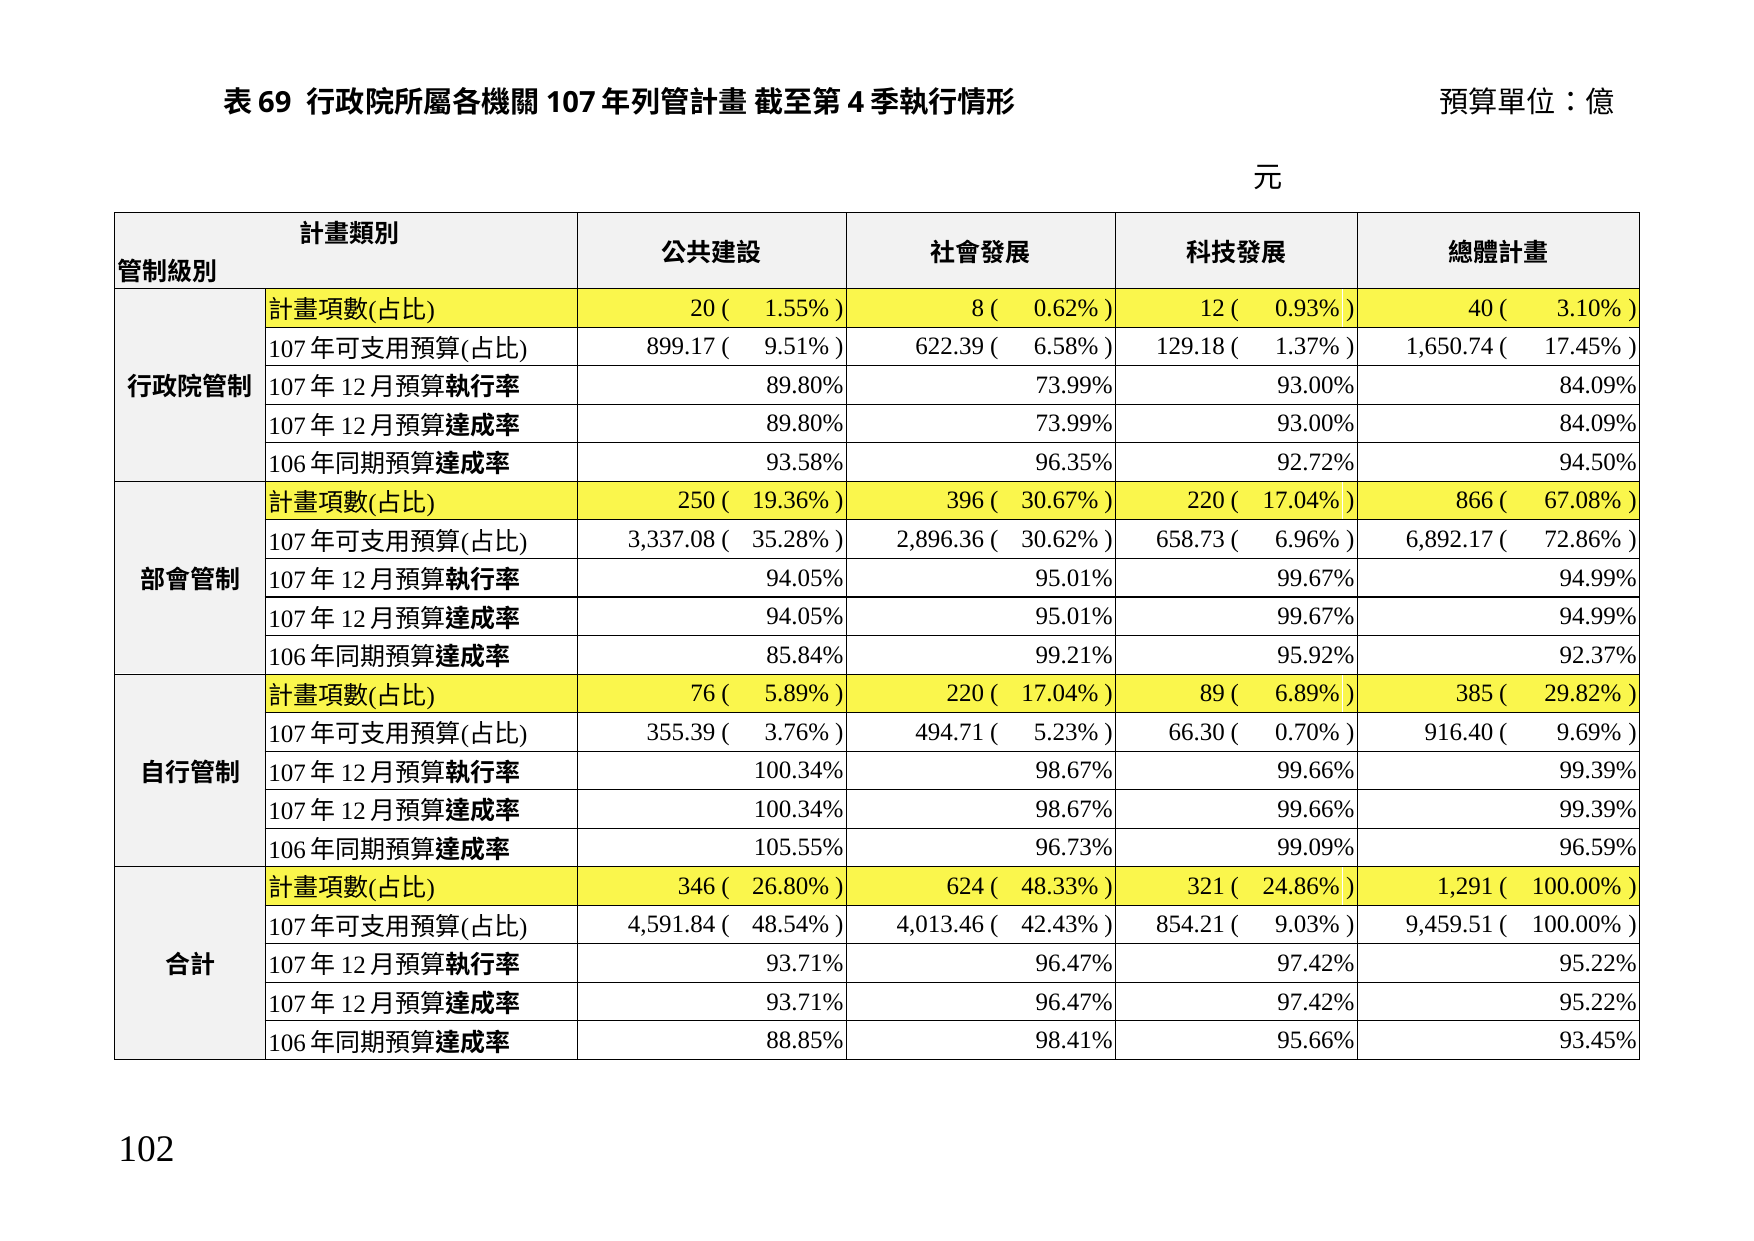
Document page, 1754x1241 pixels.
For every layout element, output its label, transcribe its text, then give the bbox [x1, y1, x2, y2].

table_header 計畫類別 管制級別 [115, 213, 577, 288]
table_header 社會發展 [847, 213, 1115, 288]
table_cell ( [1496, 520, 1510, 558]
table_cell 622.39 [847, 328, 987, 365]
table_cell ( [718, 713, 732, 751]
table_cell 合計 [115, 867, 265, 1059]
table_cell 96.47% [847, 983, 1115, 1020]
table_cell 67.08% [1510, 482, 1624, 519]
table_cell 1,291 [1358, 867, 1496, 905]
table_cell 100.00% [1510, 906, 1624, 943]
table_cell 93.00% [1116, 366, 1357, 404]
table_cell 9,459.51 [1358, 906, 1496, 943]
table_cell 92.37% [1358, 636, 1639, 673]
table_cell 94.99% [1358, 598, 1639, 635]
table_cell 93.58% [578, 443, 846, 481]
table_cell 35.28% [732, 520, 832, 558]
table_cell 26.80% [732, 867, 832, 905]
table_cell ) [1343, 675, 1357, 712]
table_cell 100.00% [1510, 867, 1624, 905]
table_cell 89.80% [578, 366, 846, 404]
table_cell 107年12月預算執行率 [266, 366, 577, 404]
table_cell 107年可支用預算(占比) [266, 713, 577, 751]
table_cell 3,337.08 [578, 520, 718, 558]
table_cell 346 [578, 867, 718, 905]
table_cell ) [1343, 867, 1357, 905]
table_cell 100.34% [578, 752, 846, 789]
table_cell ( [1227, 675, 1242, 712]
table_cell 84.09% [1358, 366, 1639, 404]
table_cell 220 [1116, 482, 1227, 519]
table_cell 93.71% [578, 983, 846, 1020]
table_cell 95.66% [1116, 1021, 1357, 1059]
table_cell ) [832, 520, 846, 558]
table_cell 494.71 [847, 713, 987, 751]
table_cell ) [1101, 289, 1115, 327]
table_cell ) [832, 482, 846, 519]
table_cell ( [718, 482, 732, 519]
text 表69 行政院所屬各機關107年列管計畫 截至第4季執行情形 預算單位：億元 [223, 62, 1636, 212]
table_cell ( [1496, 675, 1510, 712]
table_cell 95.01% [847, 598, 1115, 635]
table_header 科技發展 [1116, 213, 1357, 288]
table_cell ) [1624, 675, 1639, 712]
table_cell ) [1343, 328, 1357, 365]
table_cell 98.41% [847, 1021, 1115, 1059]
table_cell ( [1496, 867, 1510, 905]
table_cell 6.89% [1242, 675, 1342, 712]
table_cell ) [832, 289, 846, 327]
table_cell ) [1101, 713, 1115, 751]
table_cell 355.39 [578, 713, 718, 751]
table_cell 385 [1358, 675, 1496, 712]
table_cell ( [1227, 906, 1242, 943]
table_cell 9.51% [732, 328, 832, 365]
table_cell ( [987, 482, 1001, 519]
table_cell 93.71% [578, 944, 846, 982]
table_cell 107年12月預算達成率 [266, 598, 577, 635]
table_cell 96.59% [1358, 829, 1639, 866]
table_cell 4,591.84 [578, 906, 718, 943]
table_cell 94.99% [1358, 559, 1639, 596]
table_cell 98.67% [847, 790, 1115, 828]
table_cell 0.93% [1242, 289, 1342, 327]
table_cell ( [987, 675, 1001, 712]
table_cell 48.33% [1001, 867, 1101, 905]
table_cell 96.47% [847, 944, 1115, 982]
table_cell ( [718, 289, 732, 327]
table_cell 95.22% [1358, 983, 1639, 1020]
table_cell 5.89% [732, 675, 832, 712]
table_cell 99.66% [1116, 752, 1357, 789]
table_cell ) [1343, 713, 1357, 751]
table_cell ) [832, 328, 846, 365]
table_cell 17.04% [1001, 675, 1101, 712]
table_cell ( [987, 520, 1001, 558]
table_cell 89.80% [578, 405, 846, 442]
table_cell 48.54% [732, 906, 832, 943]
table_cell 6.96% [1242, 520, 1342, 558]
table_cell 計畫項數(占比) [266, 482, 577, 519]
table_cell 107年12月預算達成率 [266, 790, 577, 828]
table_cell 94.50% [1358, 443, 1639, 481]
table_cell 24.86% [1242, 867, 1342, 905]
table_cell 29.82% [1510, 675, 1624, 712]
table_cell 92.72% [1116, 443, 1357, 481]
table_cell 107年12月預算執行率 [266, 944, 577, 982]
table_cell 0.70% [1242, 713, 1342, 751]
table_cell 30.67% [1001, 482, 1101, 519]
table_cell 866 [1358, 482, 1496, 519]
table_cell 99.67% [1116, 559, 1357, 596]
table_cell 99.39% [1358, 790, 1639, 828]
table_cell 96.73% [847, 829, 1115, 866]
table_cell 66.30 [1116, 713, 1227, 751]
table_cell 129.18 [1116, 328, 1227, 365]
table_cell ) [1624, 482, 1639, 519]
table_cell ) [1101, 906, 1115, 943]
table_cell ( [1227, 520, 1242, 558]
table_cell 107年12月預算達成率 [266, 405, 577, 442]
table_cell 220 [847, 675, 987, 712]
table_cell 88.85% [578, 1021, 846, 1059]
table_cell 部會管制 [115, 482, 265, 673]
table_cell 396 [847, 482, 987, 519]
table_cell ( [1496, 289, 1510, 327]
table_cell 9.69% [1510, 713, 1624, 751]
table_cell ) [1101, 867, 1115, 905]
table_cell ( [718, 867, 732, 905]
table_cell 89 [1116, 675, 1227, 712]
table_header 公共建設 [578, 213, 846, 288]
table_cell ) [1624, 520, 1639, 558]
table_cell ( [987, 867, 1001, 905]
table_cell 99.67% [1116, 598, 1357, 635]
table_cell ( [987, 289, 1001, 327]
table_cell ( [987, 328, 1001, 365]
table_cell ( [987, 906, 1001, 943]
table_cell ( [1227, 713, 1242, 751]
table_cell 1.37% [1242, 328, 1342, 365]
table_cell 12 [1116, 289, 1227, 327]
table_cell ) [1343, 906, 1357, 943]
table_cell 0.62% [1001, 289, 1101, 327]
table_cell 72.86% [1510, 520, 1624, 558]
table_cell 17.45% [1510, 328, 1624, 365]
table_cell 99.21% [847, 636, 1115, 673]
table_cell 94.05% [578, 559, 846, 596]
table_cell 105.55% [578, 829, 846, 866]
table_cell 4,013.46 [847, 906, 987, 943]
table_cell 95.92% [1116, 636, 1357, 673]
table_cell 9.03% [1242, 906, 1342, 943]
table_cell 106年同期預算達成率 [266, 829, 577, 866]
table_cell ( [718, 675, 732, 712]
table_cell 321 [1116, 867, 1227, 905]
table_cell 107年12月預算達成率 [266, 983, 577, 1020]
table_cell 658.73 [1116, 520, 1227, 558]
table_cell ( [1496, 482, 1510, 519]
table_cell 106年同期預算達成率 [266, 1021, 577, 1059]
table_cell 99.09% [1116, 829, 1357, 866]
table_cell ) [1101, 520, 1115, 558]
table_cell 計畫項數(占比) [266, 289, 577, 327]
table_cell ) [832, 713, 846, 751]
table_cell ( [1496, 328, 1510, 365]
table_cell ( [1227, 289, 1242, 327]
table_cell ) [1101, 482, 1115, 519]
table_cell ( [718, 328, 732, 365]
table_cell 行政院管制 [115, 289, 265, 481]
table_cell 93.00% [1116, 405, 1357, 442]
table_cell 854.21 [1116, 906, 1227, 943]
table_cell 107年12月預算執行率 [266, 752, 577, 789]
table_cell ( [1496, 713, 1510, 751]
table_cell ) [1624, 713, 1639, 751]
table_cell ) [1343, 482, 1357, 519]
table_cell ) [1101, 675, 1115, 712]
table_cell 95.01% [847, 559, 1115, 596]
table_cell ) [1343, 289, 1357, 327]
table_cell 624 [847, 867, 987, 905]
table_cell 899.17 [578, 328, 718, 365]
table_cell 76 [578, 675, 718, 712]
table_cell 106年同期預算達成率 [266, 443, 577, 481]
table_cell 98.67% [847, 752, 1115, 789]
table_cell 85.84% [578, 636, 846, 673]
table_header 總體計畫 [1358, 213, 1639, 288]
table_cell ) [1624, 906, 1639, 943]
table_cell ) [1624, 289, 1639, 327]
table_cell 97.42% [1116, 944, 1357, 982]
table_cell 73.99% [847, 405, 1115, 442]
table_cell 6,892.17 [1358, 520, 1496, 558]
table_cell 107年可支用預算(占比) [266, 520, 577, 558]
table_cell 計畫項數(占比) [266, 867, 577, 905]
table_cell 99.66% [1116, 790, 1357, 828]
table_cell 107年12月預算執行率 [266, 559, 577, 596]
table_cell 99.39% [1358, 752, 1639, 789]
table_cell 3.76% [732, 713, 832, 751]
table_cell 19.36% [732, 482, 832, 519]
table_cell 97.42% [1116, 983, 1357, 1020]
table_cell ( [987, 713, 1001, 751]
table_cell 107年可支用預算(占比) [266, 906, 577, 943]
table_cell 106年同期預算達成率 [266, 636, 577, 673]
table_cell ( [718, 906, 732, 943]
table_cell 250 [578, 482, 718, 519]
table_cell ) [1624, 867, 1639, 905]
table_cell 100.34% [578, 790, 846, 828]
table_cell 42.43% [1001, 906, 1101, 943]
table_cell 73.99% [847, 366, 1115, 404]
table_cell 107年可支用預算(占比) [266, 328, 577, 365]
table_cell 916.40 [1358, 713, 1496, 751]
table_cell 自行管制 [115, 675, 265, 866]
table_cell ) [832, 867, 846, 905]
table_cell 計畫項數(占比) [266, 675, 577, 712]
table_cell 94.05% [578, 598, 846, 635]
table_cell 3.10% [1510, 289, 1624, 327]
table_cell 1,650.74 [1358, 328, 1496, 365]
table_cell 84.09% [1358, 405, 1639, 442]
table_cell 40 [1358, 289, 1496, 327]
table_cell 6.58% [1001, 328, 1101, 365]
table_cell 8 [847, 289, 987, 327]
table_cell 93.45% [1358, 1021, 1639, 1059]
table_cell ( [1227, 482, 1242, 519]
table_cell ) [1343, 520, 1357, 558]
table_cell ( [1227, 328, 1242, 365]
table_cell 1.55% [732, 289, 832, 327]
table_cell 30.62% [1001, 520, 1101, 558]
table_cell 96.35% [847, 443, 1115, 481]
table_cell ( [1496, 906, 1510, 943]
table_cell ) [832, 675, 846, 712]
table_cell ) [832, 906, 846, 943]
table_cell 20 [578, 289, 718, 327]
table_cell ) [1624, 328, 1639, 365]
table_cell ) [1101, 328, 1115, 365]
table_cell ( [1227, 867, 1242, 905]
table_cell 2,896.36 [847, 520, 987, 558]
table_cell ( [718, 520, 732, 558]
table_cell 95.22% [1358, 944, 1639, 982]
table_cell 17.04% [1242, 482, 1342, 519]
table_cell 5.23% [1001, 713, 1101, 751]
